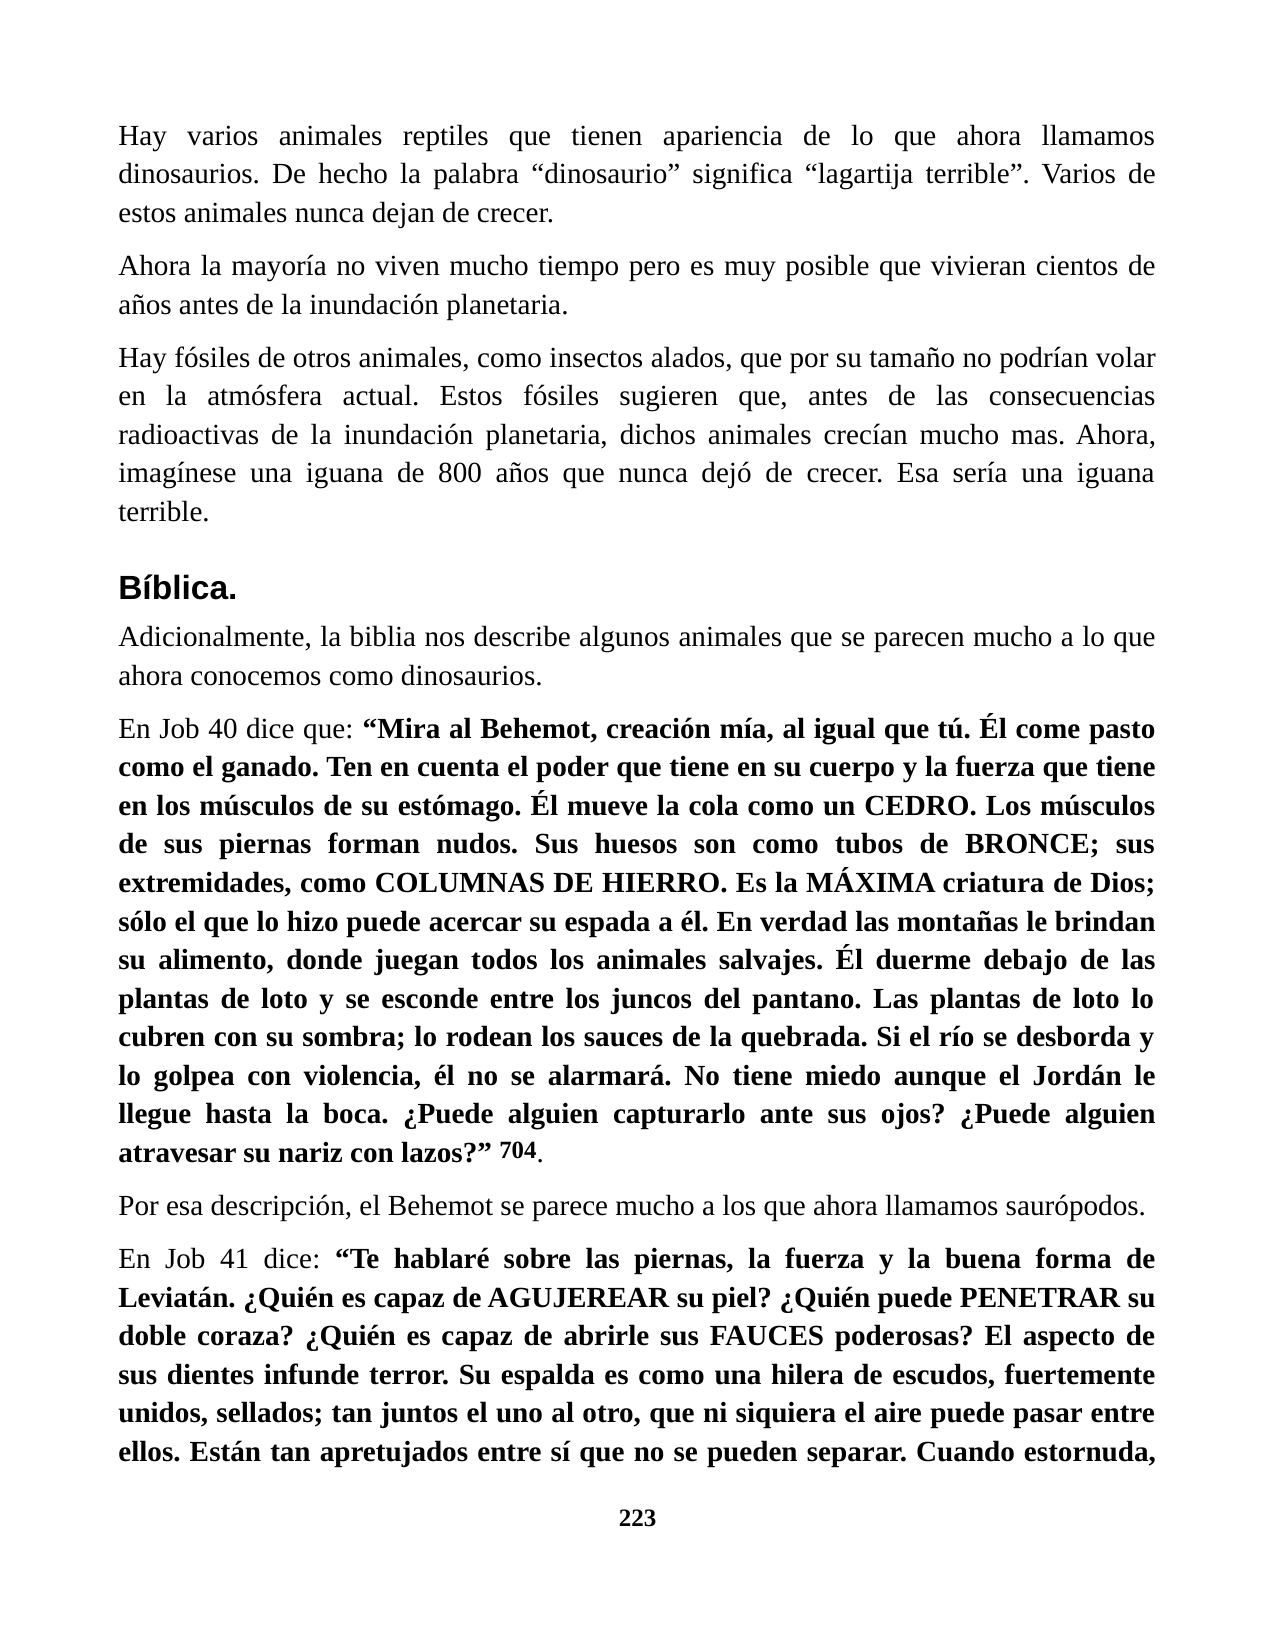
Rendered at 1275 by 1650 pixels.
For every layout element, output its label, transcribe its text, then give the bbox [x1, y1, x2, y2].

text Ahora la mayoría no viven mucho tiempo pero es muy posible que vivieran cientos de años antes de la inundación planetaria. [118, 248, 1157, 320]
text Adicionalmente, la biblia nos describe algunos animales que se parecen mucho a lo que ahora conocemos como dinosaurios. [118, 619, 1157, 691]
text Hay varios animales reptiles que tienen apariencia de lo que ahora llamamos dinosaurios. De hecho la palabra “dinosaurio” significa “lagartija terrible”. Varios de estos animales nunca dejan de crecer. [118, 118, 1157, 229]
text Hay fósiles de otros animales, como insectos alados, que por su tamaño no podrían volar en la atmósfera actual. Estos fósiles sugieren que, antes de las consecuencias radioactivas de la inundación planetaria, dichos animales crecían mucho mas. Ahora, imagínese una iguana de 800 años que nunca dejó de crecer. Esa sería una iguana terrible. [118, 340, 1157, 528]
subtitle Bíblica. [118, 568, 1157, 607]
text En Job 40 dice que: “Mira al Behemot, creación mía, al igual que tú. Él come pasto como el ganado. Ten en cuenta el poder que tiene en su cuerpo y la fuerza que tiene en los músculos de su estómago. Él mueve la cola como un CEDRO. Los músculos de sus piernas forman nudos. Sus huesos son como tubos de BRONCE; sus extremidades, como COLUMNAS DE HIERRO. Es la MÁXIMA criatura de Dios; sólo el que lo hizo puede acercar su espada a él. En verdad las montañas le brindan su alimento, donde juegan todos los animales salvajes. Él duerme debajo de las plantas de loto y se esconde entre los juncos del pantano. Las plantas de loto lo cubren con su sombra; lo rodean los sauces de la quebrada. Si el río se desborda y lo golpea con violencia, él no se alarmará. No tiene miedo aunque el Jordán le llegue hasta la boca. ¿Puede alguien capturarlo ante sus ojos? ¿Puede alguien atravesar su nariz con lazos?” . [118, 711, 1157, 1168]
text En Job 41 dice: “Te hablaré sobre las piernas, la fuerza y la buena forma de Leviatán. ¿Quién es capaz de AGUJEREAR su piel? ¿Quién puede PENETRAR su doble coraza? ¿Quién es capaz de abrirle sus FAUCES poderosas? El aspecto de sus dientes infunde terror. Su espalda es como una hilera de escudos, fuertemente unidos, sellados; tan juntos el uno al otro, que ni siquiera el aire puede pasar entre ellos. Están tan apretujados entre sí que no se pueden separar. Cuando estornuda, [118, 1241, 1157, 1467]
text Por esa descripción, el Behemot se parece mucho a los que ahora llamamos saurópodos. [118, 1188, 1157, 1222]
